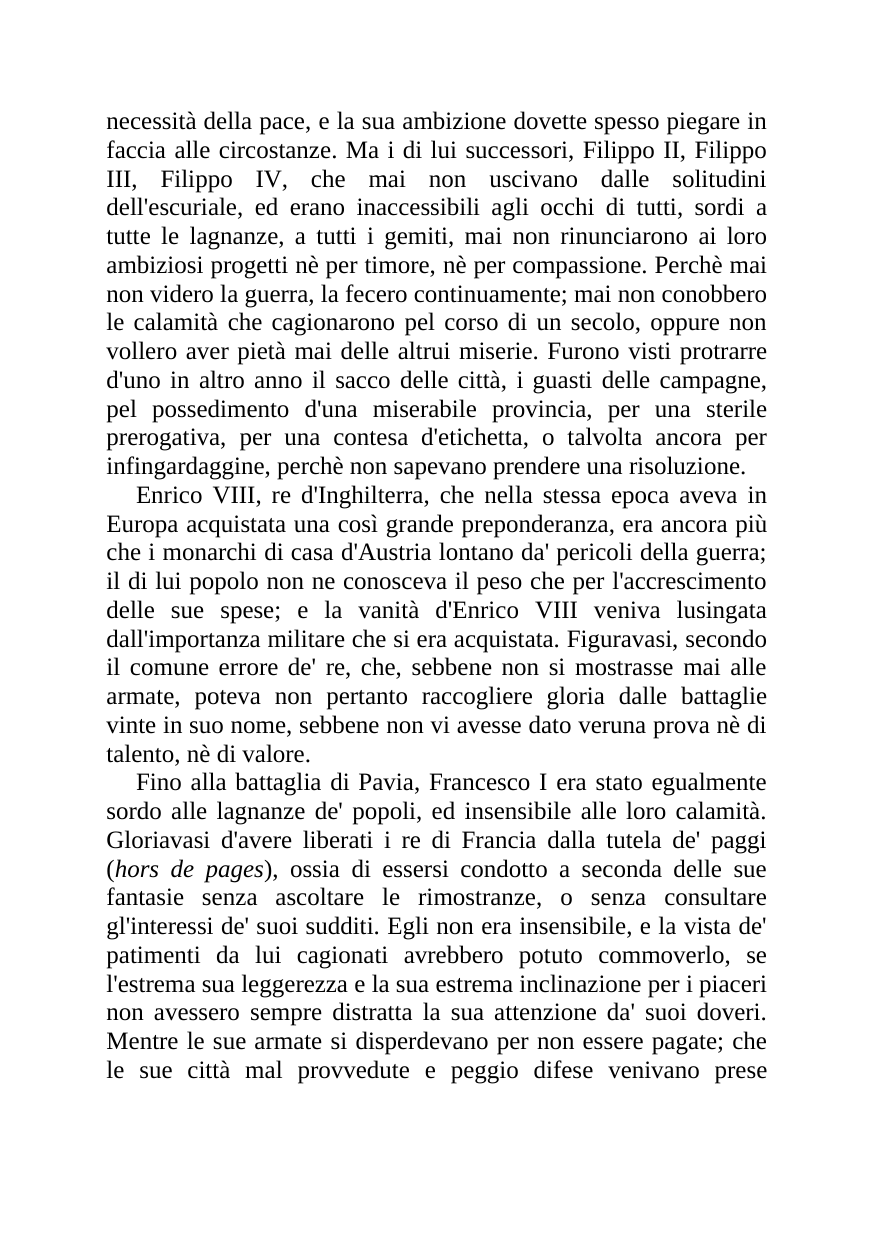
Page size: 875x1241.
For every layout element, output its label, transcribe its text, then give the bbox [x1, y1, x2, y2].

text Enrico VIII, re d'Inghilterra, che nella stessa epoca aveva in Europa acquistata una così grande preponderanza, era ancora più che i monarchi di casa d'Austria lontano da' pericoli della guerra; il di lui popolo non ne conosceva il peso che per l'accrescimento delle sue spese; e la vanità d'Enrico VIII veniva lusingata dall'importanza militare che si era acquistata. Figuravasi, secondo il comune errore de' re, che, sebbene non si mostrasse mai alle armate, poteva non pertanto raccogliere gloria dalle battaglie vinte in suo nome, sebbene non vi avesse dato veruna prova nè di talento, nè di valore. [106, 480, 768, 767]
text Fino alla battaglia di Pavia, Francesco I era stato egualmente sordo alle lagnanze de' popoli, ed insensibile alle loro calamità. Gloriavasi d'avere liberati i re di Francia dalla tutela de' paggi (hors de pages), ossia di essersi condotto a seconda delle sue fantasie senza ascoltare le rimostranze, o senza consultare gl'interessi de' suoi sudditi. Egli non era insensibile, e la vista de' patimenti da lui cagionati avrebbero potuto commoverlo, se l'estrema sua leggerezza e la sua estrema inclinazione per i piaceri non avessero sempre distratta la sua attenzione da' suoi doveri. Mentre le sue armate si disperdevano per non essere pagate; che le sue città mal provvedute e peggio difese venivano prese [106, 767, 768, 1084]
text necessità della pace, e la sua ambizione dovette spesso piegare in faccia alle circostanze. Ma i di lui successori, Filippo II, Filippo III, Filippo IV, che mai non uscivano dalle solitudini dell'escuriale, ed erano inaccessibili agli occhi di tutti, sordi a tutte le lagnanze, a tutti i gemiti, mai non rinunciarono ai loro ambiziosi progetti nè per timore, nè per compassione. Perchè mai non videro la guerra, la fecero continuamente; mai non conobbero le calamità che cagionarono pel corso di un secolo, oppure non vollero aver pietà mai delle altrui miserie. Furono visti protrarre d'uno in altro anno il sacco delle città, i guasti delle campagne, pel possedimento d'una miserabile provincia, per una sterile prerogativa, per una contesa d'etichetta, o talvolta ancora per infingardaggine, perchè non sapevano prendere una risoluzione. [106, 106, 768, 480]
